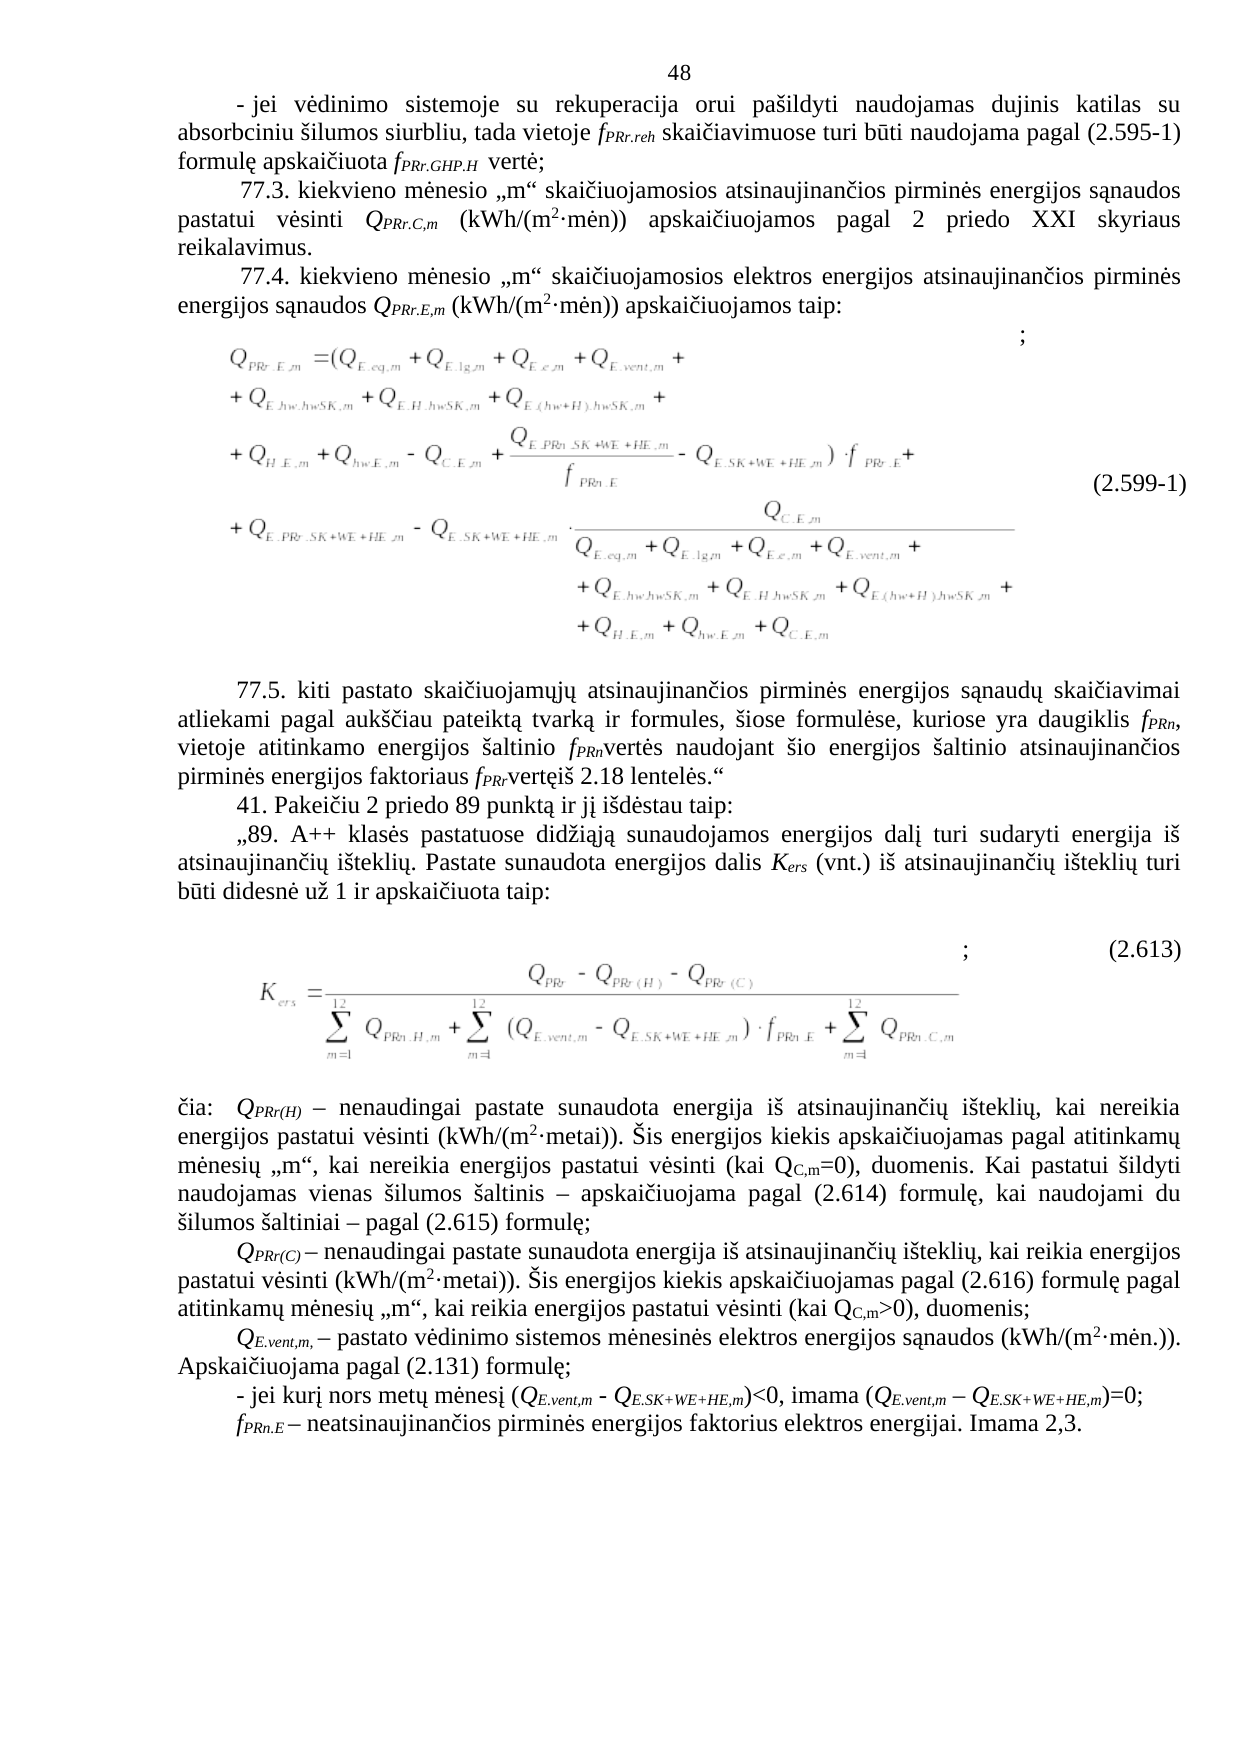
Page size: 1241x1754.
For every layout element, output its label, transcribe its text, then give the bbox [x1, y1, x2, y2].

text fPRn.E – neatsinaujinančios pirminės energijos faktorius elektros energijai. Imama 2,3. [177, 1408, 1181, 1437]
text QE.vent,m, – pastato vėdinimo sistemos mėnesinės elektros energijos sąnaudos (kWh/(m2·mėn.)). Apskaičiuojama pagal (2.131) formulę; [177, 1322, 1181, 1380]
table_header ; [177, 319, 1076, 646]
text - jei kurį nors metų mėnesį (QE.vent,m - QE.SK+WE+HE,m)<0, imama (QE.vent,m – QE.SK+WE+HE,m)=0; [177, 1380, 1181, 1408]
text - jei vėdinimo sistemoje su rekuperacija orui pašildyti naudojamas dujinis katilas su absorbciniu šilumos siurbliu, tada vietoje fPRr.reh skaičiavimuose turi būti naudojama pagal (2.595-1) formulę apskaičiuota fPRr.GHP.H vertė; [177, 89, 1181, 175]
text 77.5. kiti pastato skaičiuojamųjų atsinaujinančios pirminės energijos sąnaudų skaičiavimai atliekami pagal aukščiau pateiktą tvarką ir formules, šiose formulėse, kuriose yra daugiklis fPRn, vietoje atitinkamo energijos šaltinio fPRnvertės naudojant šio energijos šaltinio atsinaujinančios pirminės energijos faktoriaus fPRrvertęiš 2.18 lentelės.“ [177, 675, 1181, 790]
text 41. Pakeičiu 2 priedo 89 punktą ir jį išdėstau taip: [236, 790, 1181, 819]
text „89. A++ klasės pastatuose didžiąją sunaudojamos energijos dalį turi sudaryti energija iš atsinaujinančių išteklių. Pastate sunaudota energijos dalis Kers (vnt.) iš atsinaujinančių išteklių turi būti didesnė už 1 ir apskaičiuota taip: [177, 819, 1181, 905]
text 77.4. kiekvieno mėnesio „m“ skaičiuojamosios elektros energijos atsinaujinančios pirminės energijos sąnaudos QPRr.E,m (kWh/(m2·mėn)) apskaičiuojamos taip: [177, 261, 1181, 319]
table_header (2.599-1) [1076, 319, 1204, 646]
text QPRr(C) – nenaudingai pastate sunaudota energija iš atsinaujinančių išteklių, kai reikia energijos pastatui vėsinti (kWh/(m2·metai)). Šis energijos kiekis apskaičiuojamas pagal (2.616) formulę pagal atitinkamų mėnesių „m“, kai reikia energijos pastatui vėsinti (kai QC,m>0), duomenis; [177, 1236, 1181, 1322]
text ; (2.613) [188, 934, 1181, 1063]
text čia: QPRr(H) – nenaudingai pastate sunaudota energija iš atsinaujinančių išteklių, kai nereikia energijos pastatui vėsinti (kWh/(m2·metai)). Šis energijos kiekis apskaičiuojamas pagal atitinkamų mėnesių „m“, kai nereikia energijos pastatui vėsinti (kai QC,m=0), duomenis. Kai pastatui šildyti naudojamas vienas šilumos šaltinis – apskaičiuojama pagal (2.614) formulę, kai naudojami du šilumos šaltiniai – pagal (2.615) formulę; [177, 1092, 1181, 1236]
text 77.3. kiekvieno mėnesio „m“ skaičiuojamosios atsinaujinančios pirminės energijos sąnaudos pastatui vėsinti QPRr.C,m (kWh/(m2·mėn)) apskaičiuojamos pagal 2 priedo XXI skyriaus reikalavimus. [177, 175, 1181, 261]
